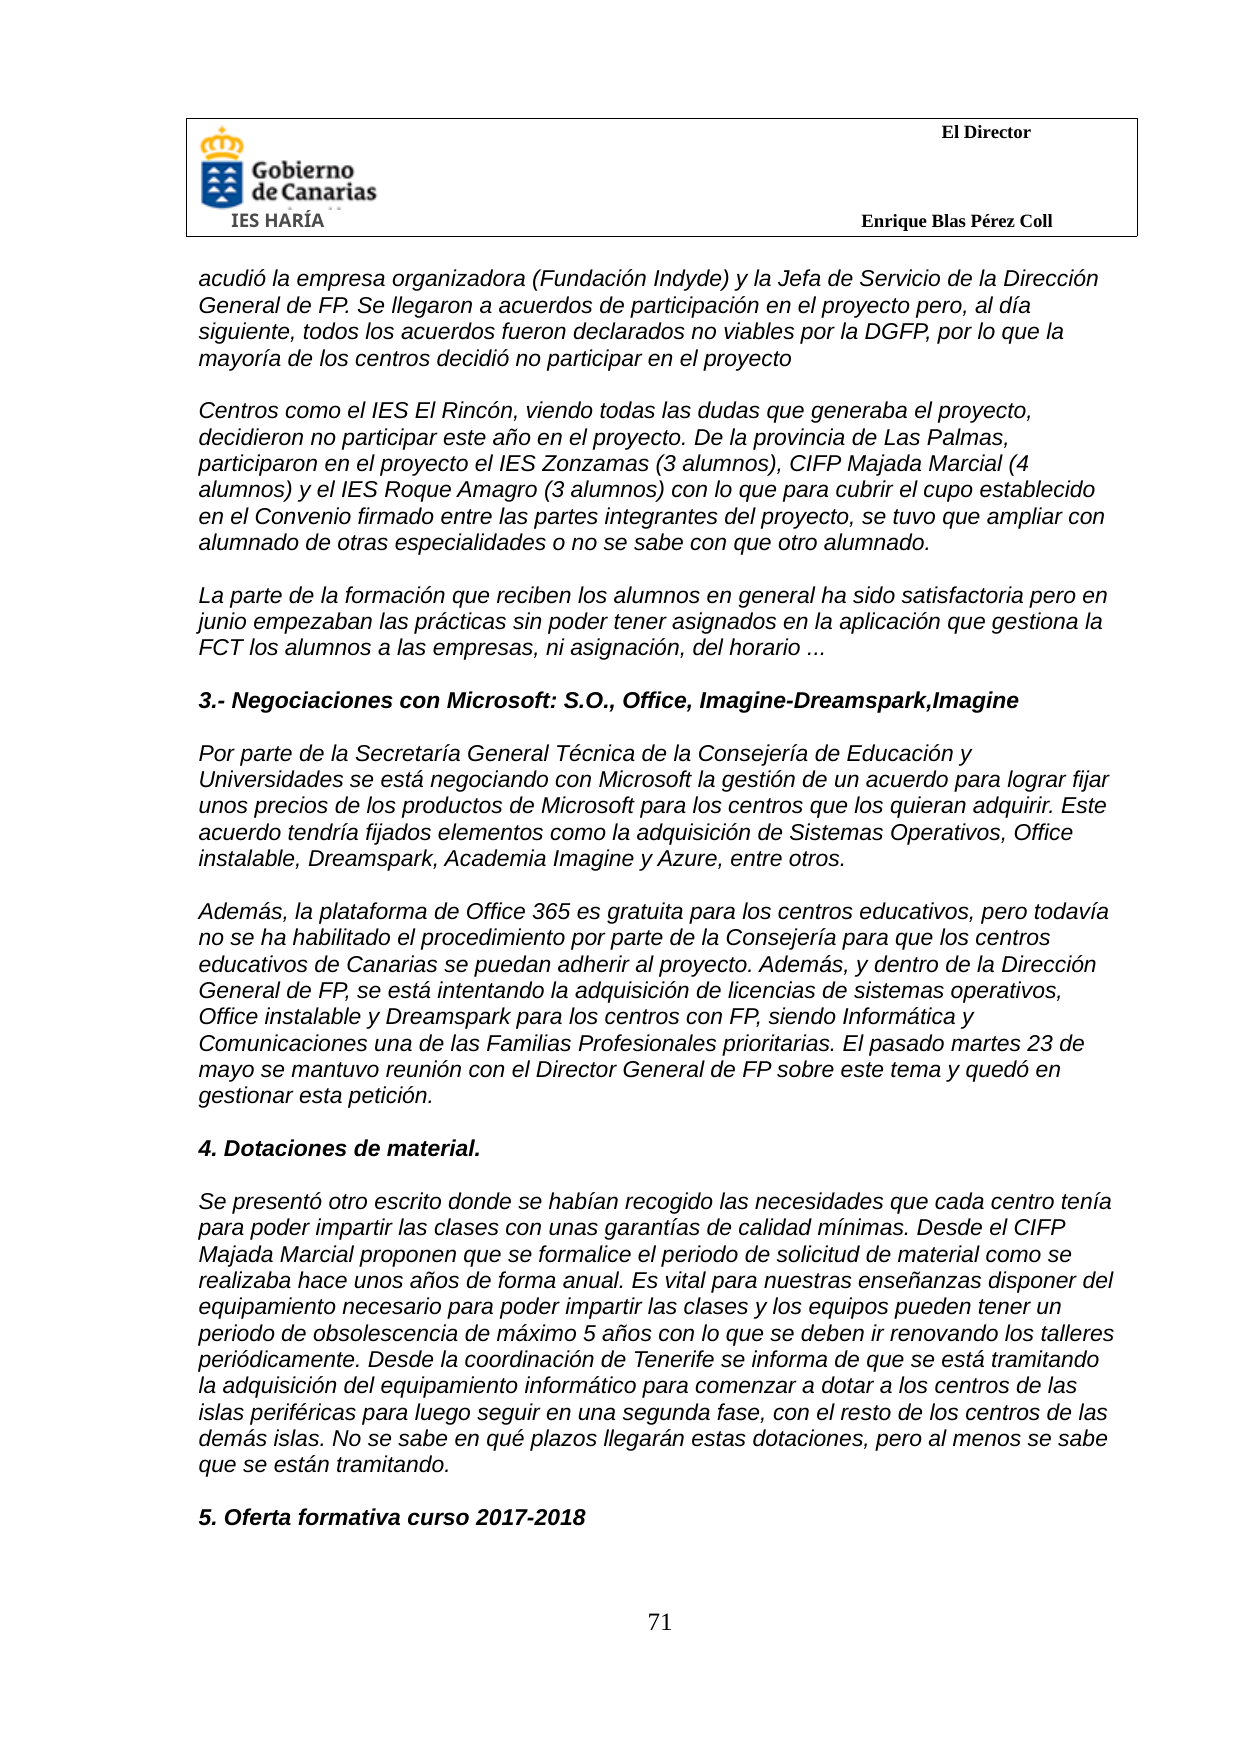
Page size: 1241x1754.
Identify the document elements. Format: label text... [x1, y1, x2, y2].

text demás islas. No se sabe en qué plazos llegarán estas dotaciones, pero al menos se sabe que se están tramitando. [198, 1425, 1121, 1478]
text Además, la plataforma de Office 365 es gratuita para los centros educativos, pero todavía no se ha habilitado el procedimiento por parte de la Consejería para que los centros educativos de Canarias se puedan adherir al proyecto. Además, y dentro de la Dirección General de FP, se está intentando la adquisición de licencias de sistemas operativos, Office instalable y Dreamspark para los centros con FP, siendo Informática y Comunicaciones una de las Familias Profesionales prioritarias. El pasado martes 23 de mayo se mantuvo reunión con el Director General de FP sobre este tema y quedó en gestionar esta petición. [198, 898, 1121, 1109]
picture [195, 123, 381, 210]
text Se presentó otro escrito donde se habían recogido las necesidades que cada centro tenía para poder impartir las clases con unas garantías de calidad mínimas. Desde el CIFP Majada Marcial proponen que se formalice el periodo de solicitud de material como se realizaba hace unos años de forma anual. Es vital para nuestras enseñanzas disponer del equipamiento necesario para poder impartir las clases y los equipos pueden tener un periodo de obsolescencia de máximo 5 años con lo que se deben ir renovando los talleres periódicamente. Desde la coordinación de Tenerife se informa de que se está tramitando la adquisición del equipamiento informático para comenzar a dotar a los centros de las islas periféricas para luego seguir en una segunda fase, con el resto de los centros de las [198, 1188, 1121, 1425]
text Centros como el IES El Rincón, viendo todas las dudas que generaba el proyecto, decidieron no participar este año en el proyecto. De la provincia de Las Palmas, participaron en el proyecto el IES Zonzamas (3 alumnos), CIFP Majada Marcial (4 alumnos) y el IES Roque Amagro (3 alumnos) con lo que para cubrir el cupo establecido en el Convenio firmado entre las partes integrantes del proyecto, se tuvo que ampliar con alumnado de otras especialidades o no se sabe con que otro alumnado. [198, 397, 1121, 555]
text 3.- Negociaciones con Microsoft: S.O., Office, Imagine-Dreamspark,Imagine [198, 687, 1121, 713]
text Por parte de la Secretaría General Técnica de la Consejería de Educación y Universidades se está negociando con Microsoft la gestión de un acuerdo para lograr fijar unos precios de los productos de Microsoft para los centros que los quieran adquirir. Este acuerdo tendría fijados elementos como la adquisición de Sistemas Operativos, Office instalable, Dreamspark, Academia Imagine y Azure, entre otros. [198, 740, 1121, 872]
text 4. Dotaciones de material. [198, 1135, 1121, 1161]
text La parte de la formación que reciben los alumnos en general ha sido satisfactoria pero en junio empezaban las prácticas sin poder tener asignados en la aplicación que gestiona la FCT los alumnos a las empresas, ni asignación, del horario ... [198, 582, 1121, 661]
text acudió la empresa organizadora (Fundación Indyde) y la Jefa de Servicio de la Dirección General de FP. Se llegaron a acuerdos de participación en el proyecto pero, al día siguiente, todos los acuerdos fueron declarados no viables por la DGFP, por lo que la mayoría de los centros decidió no participar en el proyecto [198, 265, 1121, 371]
text 5. Oferta formativa curso 2017-2018 [198, 1504, 1121, 1530]
